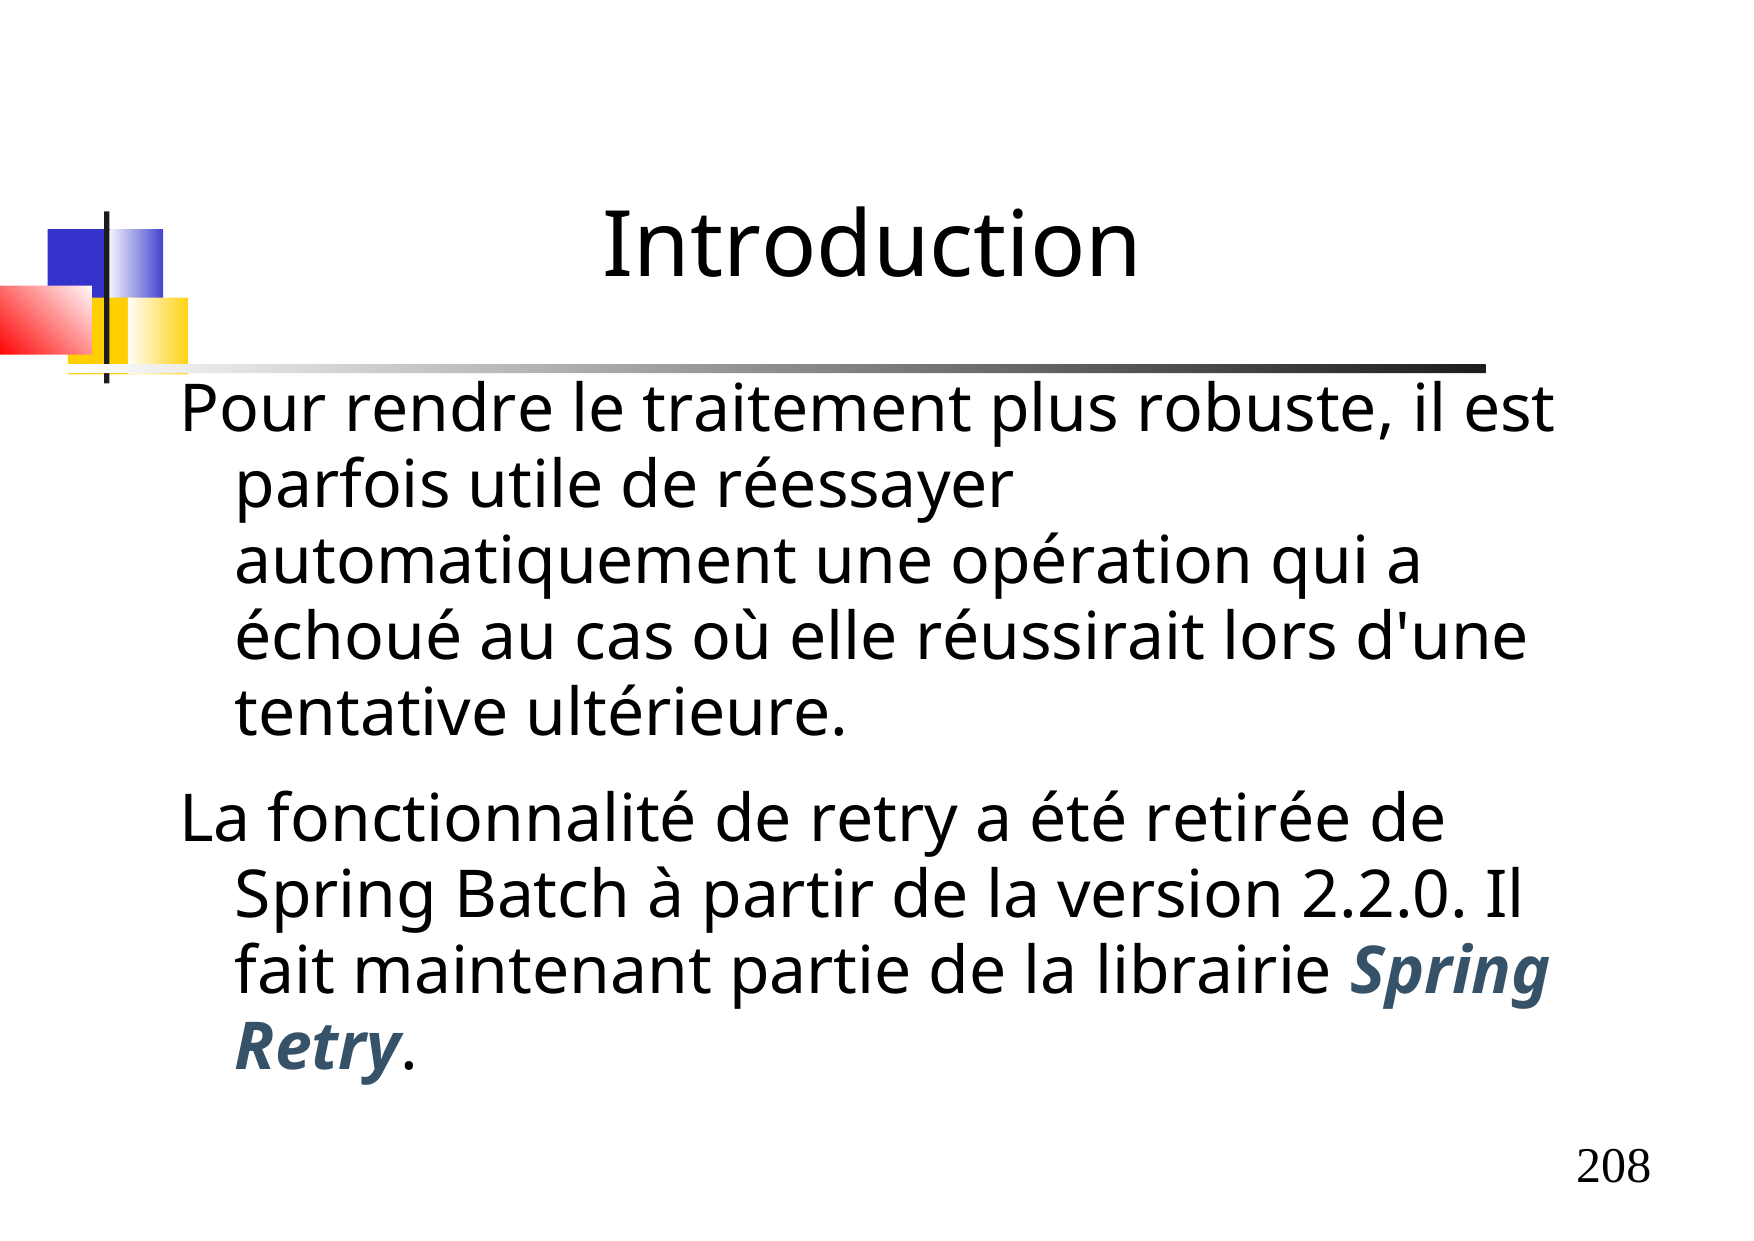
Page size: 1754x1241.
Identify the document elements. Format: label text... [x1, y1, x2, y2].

list Pour rendre le traitement plus robuste, il est parfois utile de réessayer automatiquement une opération qui a échoué au cas où elle réussirait lors d'une tentative ultérieure. La fonctionnalité de retry a été retirée de Spring Batch à partir de la version 2.2.0. Il fait maintenant partie de la librairie Spring Retry. [179, 371, 1567, 1091]
title Introduction [179, 139, 1567, 351]
